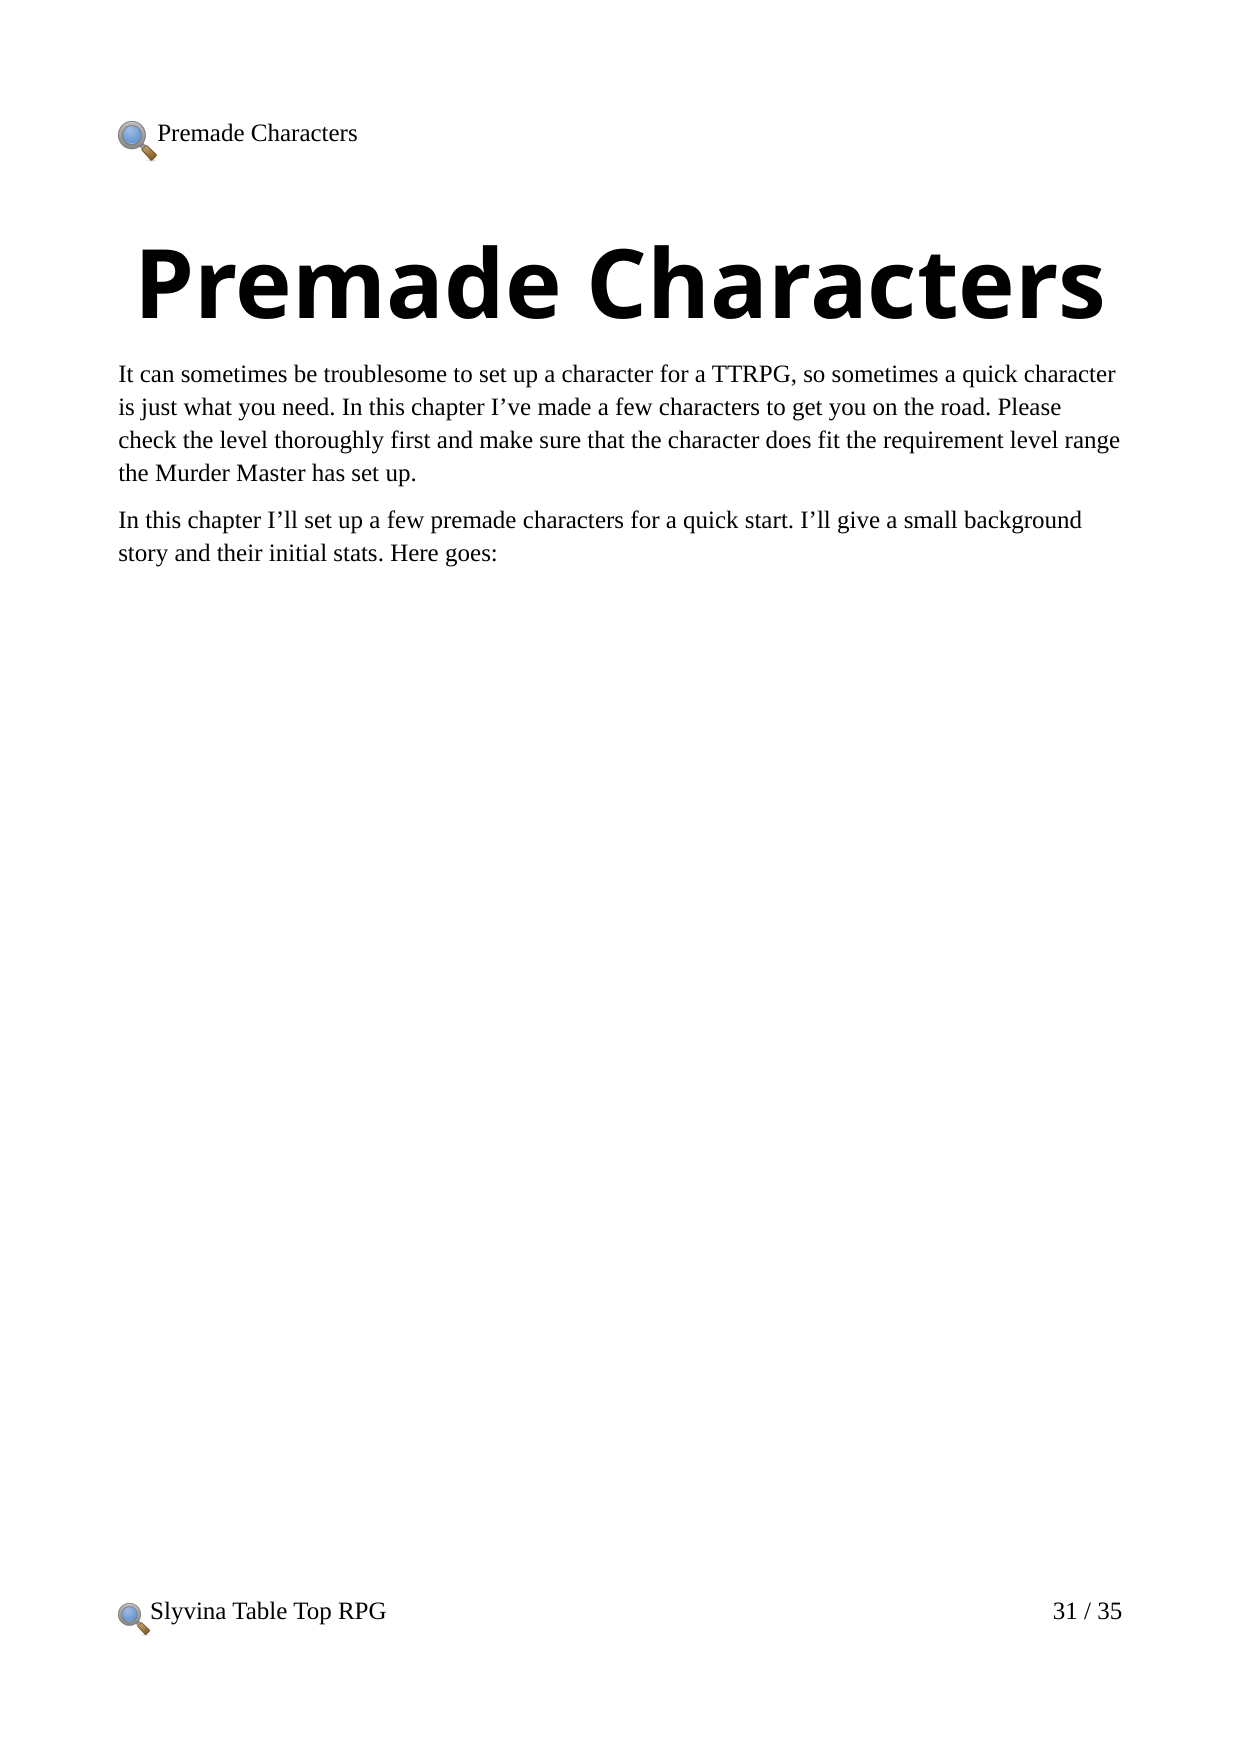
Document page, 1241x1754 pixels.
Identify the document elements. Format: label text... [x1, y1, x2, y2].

text It can sometimes be troublesome to set up a character for a TTRPG, so sometimes a quick character is just what you need. In this chapter I’ve made a few characters to get you on the road. Please check the level thoroughly first and make sure that the character does fit the requirement level range the Murder Master has set up. [118, 359, 1122, 486]
picture [118, 1603, 150, 1636]
subtitle Premade Characters [118, 216, 1122, 346]
picture [118, 121, 158, 162]
text In this chapter I’ll set up a few premade characters for a quick start. I’ll give a small background story and their initial stats. Here goes: [118, 505, 1122, 567]
